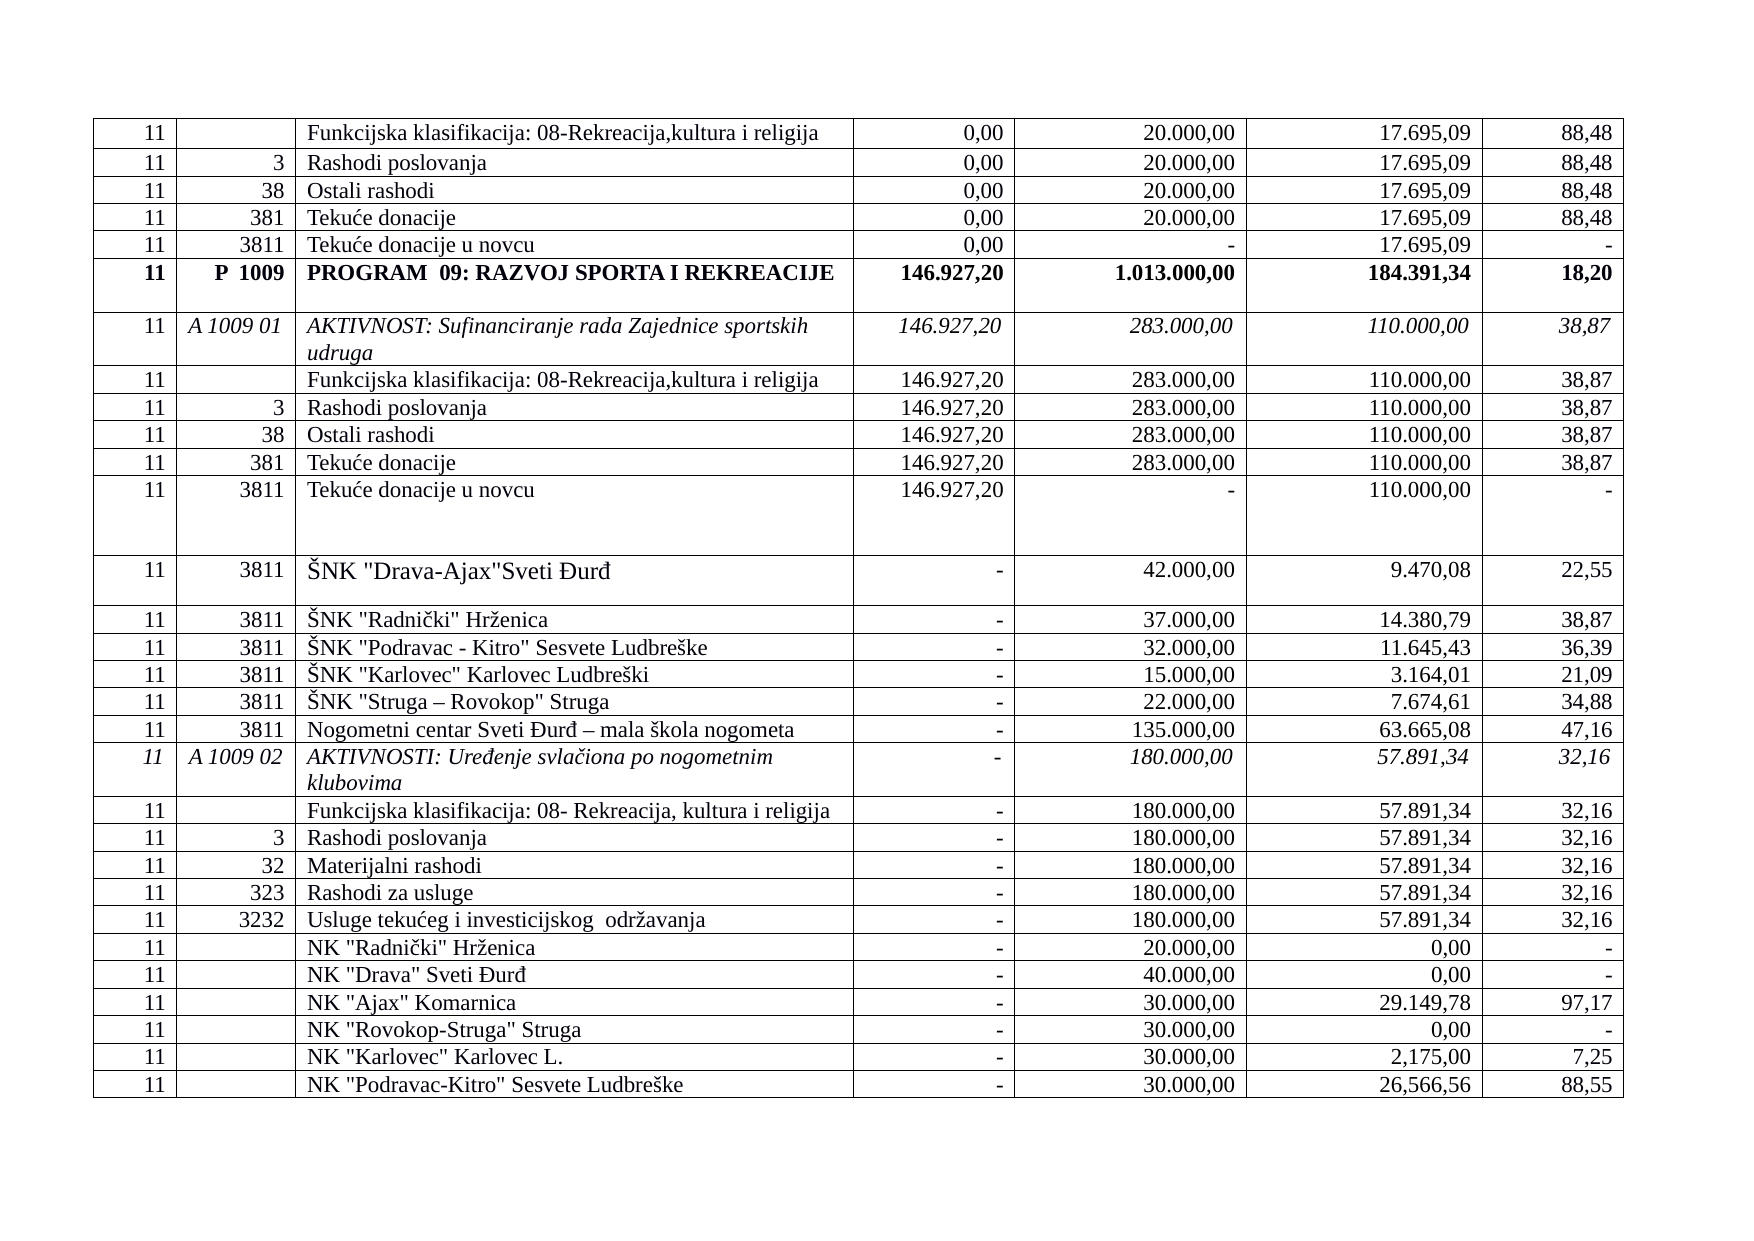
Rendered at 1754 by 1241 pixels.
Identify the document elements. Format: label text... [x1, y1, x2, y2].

table_cell 3811 [177, 231, 295, 258]
table_cell 3811 [177, 634, 295, 660]
table_cell 11 [94, 1016, 176, 1042]
table_cell 32,16 [1483, 879, 1623, 905]
table_cell 110.000,00 [1247, 313, 1482, 365]
table_cell 88,48 [1483, 149, 1623, 176]
table_cell 11 [94, 606, 176, 632]
table_cell 3811 [177, 476, 295, 555]
table_cell - [854, 716, 1014, 742]
table_cell ŠNK "Karlovec" Karlovec Ludbreški [296, 661, 853, 687]
table_cell 30.000,00 [1015, 1044, 1246, 1070]
table_cell 88,55 [1483, 1071, 1623, 1097]
table_cell 40.000,00 [1015, 961, 1246, 988]
table_cell 11 [94, 634, 176, 660]
table_cell [177, 1071, 295, 1097]
table_cell Tekuće donacije [296, 204, 853, 230]
table_cell 3811 [177, 556, 295, 605]
table_cell 32,16 [1483, 906, 1623, 933]
table_cell - [1483, 1016, 1623, 1042]
table_cell 0,00 [854, 177, 1014, 203]
table_cell 11 [94, 476, 176, 555]
table_cell - [854, 556, 1014, 605]
table_cell 37.000,00 [1015, 606, 1246, 632]
table_cell - [1483, 231, 1623, 258]
table_cell 32,16 [1483, 797, 1623, 823]
table_cell 7.674,61 [1247, 688, 1482, 715]
table_cell 11 [94, 313, 176, 365]
table_cell Rashodi poslovanja [296, 824, 853, 851]
table_cell Rashodi poslovanja [296, 149, 853, 176]
table_cell 11 [94, 1071, 176, 1097]
table_cell ŠNK "Podravac - Kitro" Sesvete Ludbreške [296, 634, 853, 660]
table_cell 57.891,34 [1247, 906, 1482, 933]
table_cell [177, 366, 295, 393]
table_cell 38 [177, 177, 295, 203]
table_cell 20.000,00 [1015, 119, 1246, 148]
table_cell Tekuće donacije u novcu [296, 476, 853, 555]
table_cell Funkcijska klasifikacija: 08-Rekreacija,kultura i religija [296, 119, 853, 148]
table_cell 14.380,79 [1247, 606, 1482, 632]
table_cell 11 [94, 366, 176, 393]
table_cell 11 [94, 934, 176, 960]
table_cell 11 [94, 259, 176, 312]
table_cell 11 [94, 177, 176, 203]
table_cell - [854, 961, 1014, 988]
table_cell 146.927,20 [854, 394, 1014, 420]
table_cell 110.000,00 [1247, 476, 1482, 555]
table_cell 3232 [177, 906, 295, 933]
table_cell 57.891,34 [1247, 743, 1482, 796]
table_cell 32,16 [1483, 824, 1623, 851]
table_cell Ostali rashodi [296, 421, 853, 447]
table_cell Tekuće donacije [296, 449, 853, 475]
table_cell 20.000,00 [1015, 149, 1246, 176]
table_cell ŠNK "Struga – Rovokop" Struga [296, 688, 853, 715]
table_cell - [854, 989, 1014, 1015]
table_cell NK "Ajax" Komarnica [296, 989, 853, 1015]
table_cell ŠNK "Drava-Ajax"Sveti Đurđ [296, 556, 853, 605]
table_cell - [854, 906, 1014, 933]
table_cell 283.000,00 [1015, 449, 1246, 475]
table_cell 20.000,00 [1015, 934, 1246, 960]
table_cell - [854, 661, 1014, 687]
table_cell 11 [94, 119, 176, 148]
table_cell 11 [94, 906, 176, 933]
table_cell 11 [94, 231, 176, 258]
table_cell 36,39 [1483, 634, 1623, 660]
table_cell 34,88 [1483, 688, 1623, 715]
table_cell 17.695,09 [1247, 177, 1482, 203]
table_cell 38,87 [1483, 394, 1623, 420]
table_cell 30.000,00 [1015, 1071, 1246, 1097]
table_cell [177, 989, 295, 1015]
table_cell 323 [177, 879, 295, 905]
table_cell 57.891,34 [1247, 879, 1482, 905]
table_cell 11 [94, 743, 176, 796]
table_cell - [1015, 231, 1246, 258]
table_cell - [1483, 961, 1623, 988]
table_cell 3811 [177, 661, 295, 687]
table_cell A 1009 01 [177, 313, 295, 365]
table_cell 11 [94, 1044, 176, 1070]
table_cell - [854, 634, 1014, 660]
table_cell 88,48 [1483, 177, 1623, 203]
table_cell - [1483, 934, 1623, 960]
table_cell 11.645,43 [1247, 634, 1482, 660]
table_cell 3811 [177, 688, 295, 715]
table_cell 38 [177, 421, 295, 447]
table_cell [177, 934, 295, 960]
table_cell AKTIVNOST: Sufinanciranje rada Zajednice sportskih udruga [296, 313, 853, 365]
table_cell 15.000,00 [1015, 661, 1246, 687]
table_cell - [854, 1016, 1014, 1042]
table_cell 11 [94, 879, 176, 905]
table_cell 11 [94, 394, 176, 420]
table_cell 57.891,34 [1247, 824, 1482, 851]
table_cell Rashodi poslovanja [296, 394, 853, 420]
table_cell 180.000,00 [1015, 852, 1246, 878]
table_cell 110.000,00 [1247, 449, 1482, 475]
table_cell 11 [94, 661, 176, 687]
table_cell 32 [177, 852, 295, 878]
table_cell - [1015, 476, 1246, 555]
table_cell - [854, 743, 1014, 796]
table_cell NK "Drava" Sveti Đurđ [296, 961, 853, 988]
table_cell Nogometni centar Sveti Đurđ – mala škola nogometa [296, 716, 853, 742]
table_cell 3811 [177, 606, 295, 632]
table_cell 0,00 [854, 204, 1014, 230]
table_cell 283.000,00 [1015, 421, 1246, 447]
table_cell 11 [94, 556, 176, 605]
table_cell 1.013.000,00 [1015, 259, 1246, 312]
table_cell 180.000,00 [1015, 797, 1246, 823]
table_cell Funkcijska klasifikacija: 08- Rekreacija, kultura i religija [296, 797, 853, 823]
table_cell 38,87 [1483, 449, 1623, 475]
table_cell 42.000,00 [1015, 556, 1246, 605]
table_cell 283.000,00 [1015, 394, 1246, 420]
table_cell 146.927,20 [854, 476, 1014, 555]
table_cell 11 [94, 989, 176, 1015]
table_cell 22.000,00 [1015, 688, 1246, 715]
table_cell 3811 [177, 716, 295, 742]
table_cell 0,00 [1247, 1016, 1482, 1042]
table_cell 9.470,08 [1247, 556, 1482, 605]
table_cell A 1009 02 [177, 743, 295, 796]
table_cell 32,16 [1483, 852, 1623, 878]
table_cell 283.000,00 [1015, 313, 1246, 365]
table_cell [177, 797, 295, 823]
table_cell 30.000,00 [1015, 1016, 1246, 1042]
table_cell 97,17 [1483, 989, 1623, 1015]
table_cell NK "Rovokop-Struga" Struga [296, 1016, 853, 1042]
table_cell 32,16 [1483, 743, 1623, 796]
table_cell 11 [94, 688, 176, 715]
table_cell 11 [94, 204, 176, 230]
table_cell 18,20 [1483, 259, 1623, 312]
table_cell Tekuće donacije u novcu [296, 231, 853, 258]
table_cell [177, 1044, 295, 1070]
table_cell [177, 119, 295, 148]
table_cell NK "Radnički" Hrženica [296, 934, 853, 960]
table_cell 110.000,00 [1247, 421, 1482, 447]
table_cell 11 [94, 449, 176, 475]
table_cell 3 [177, 824, 295, 851]
table_cell 57.891,34 [1247, 852, 1482, 878]
table_cell 47,16 [1483, 716, 1623, 742]
table_cell Rashodi za usluge [296, 879, 853, 905]
table_cell 22,55 [1483, 556, 1623, 605]
table_cell 88,48 [1483, 204, 1623, 230]
table_cell - [854, 606, 1014, 632]
table_cell ŠNK "Radnički" Hrženica [296, 606, 853, 632]
table_cell 0,00 [1247, 961, 1482, 988]
table_cell - [854, 879, 1014, 905]
table_cell 11 [94, 149, 176, 176]
table_cell 11 [94, 421, 176, 447]
table_cell 11 [94, 852, 176, 878]
table_cell - [854, 934, 1014, 960]
table_cell P 1009 [177, 259, 295, 312]
table_cell 0,00 [854, 119, 1014, 148]
table_cell 17.695,09 [1247, 149, 1482, 176]
table_cell 20.000,00 [1015, 177, 1246, 203]
table_cell - [854, 797, 1014, 823]
table_cell 283.000,00 [1015, 366, 1246, 393]
table_cell 38,87 [1483, 606, 1623, 632]
table_cell 38,87 [1483, 421, 1623, 447]
table_cell 11 [94, 797, 176, 823]
table_cell 29.149,78 [1247, 989, 1482, 1015]
table_cell 3 [177, 149, 295, 176]
table_cell 3 [177, 394, 295, 420]
table_cell 3.164,01 [1247, 661, 1482, 687]
table_cell 32.000,00 [1015, 634, 1246, 660]
table_cell 135.000,00 [1015, 716, 1246, 742]
table_cell - [854, 824, 1014, 851]
table_cell - [854, 1071, 1014, 1097]
table_cell 146.927,20 [854, 421, 1014, 447]
table_cell 7,25 [1483, 1044, 1623, 1070]
table_cell 110.000,00 [1247, 394, 1482, 420]
table_cell PROGRAM 09: RAZVOJ SPORTA I REKREACIJE [296, 259, 853, 312]
table_cell 180.000,00 [1015, 879, 1246, 905]
table_cell 184.391,34 [1247, 259, 1482, 312]
table_cell 57.891,34 [1247, 797, 1482, 823]
table_cell 146.927,20 [854, 259, 1014, 312]
table_cell Materijalni rashodi [296, 852, 853, 878]
table_cell 146.927,20 [854, 449, 1014, 475]
table_cell 180.000,00 [1015, 743, 1246, 796]
table_cell 2,175,00 [1247, 1044, 1482, 1070]
table_cell AKTIVNOSTI: Uređenje svlačiona po nogometnim klubovima [296, 743, 853, 796]
table_cell Funkcijska klasifikacija: 08-Rekreacija,kultura i religija [296, 366, 853, 393]
table_cell 0,00 [854, 231, 1014, 258]
table_cell - [854, 1044, 1014, 1070]
table_cell 180.000,00 [1015, 824, 1246, 851]
table_cell 30.000,00 [1015, 989, 1246, 1015]
table_cell 0,00 [1247, 934, 1482, 960]
table_cell 38,87 [1483, 313, 1623, 365]
table_cell 11 [94, 961, 176, 988]
table_cell 17.695,09 [1247, 119, 1482, 148]
table_cell Usluge tekućeg i investicijskog održavanja [296, 906, 853, 933]
table_cell - [854, 688, 1014, 715]
table_cell 146.927,20 [854, 313, 1014, 365]
table_cell [177, 1016, 295, 1042]
table_cell 88,48 [1483, 119, 1623, 148]
table_cell 381 [177, 204, 295, 230]
table_cell 17.695,09 [1247, 231, 1482, 258]
table_cell 38,87 [1483, 366, 1623, 393]
table_cell [177, 961, 295, 988]
table_cell - [1483, 476, 1623, 555]
table_cell 381 [177, 449, 295, 475]
table_cell 180.000,00 [1015, 906, 1246, 933]
table_cell Ostali rashodi [296, 177, 853, 203]
table_cell NK "Karlovec" Karlovec L. [296, 1044, 853, 1070]
table_cell 20.000,00 [1015, 204, 1246, 230]
table_cell NK "Podravac-Kitro" Sesvete Ludbreške [296, 1071, 853, 1097]
table_cell - [854, 852, 1014, 878]
table_cell 0,00 [854, 149, 1014, 176]
table_cell 17.695,09 [1247, 204, 1482, 230]
table_cell 63.665,08 [1247, 716, 1482, 742]
table_cell 21,09 [1483, 661, 1623, 687]
table_cell 11 [94, 824, 176, 851]
table_cell 26,566,56 [1247, 1071, 1482, 1097]
table_cell 11 [94, 716, 176, 742]
table_cell 110.000,00 [1247, 366, 1482, 393]
table_cell 146.927,20 [854, 366, 1014, 393]
